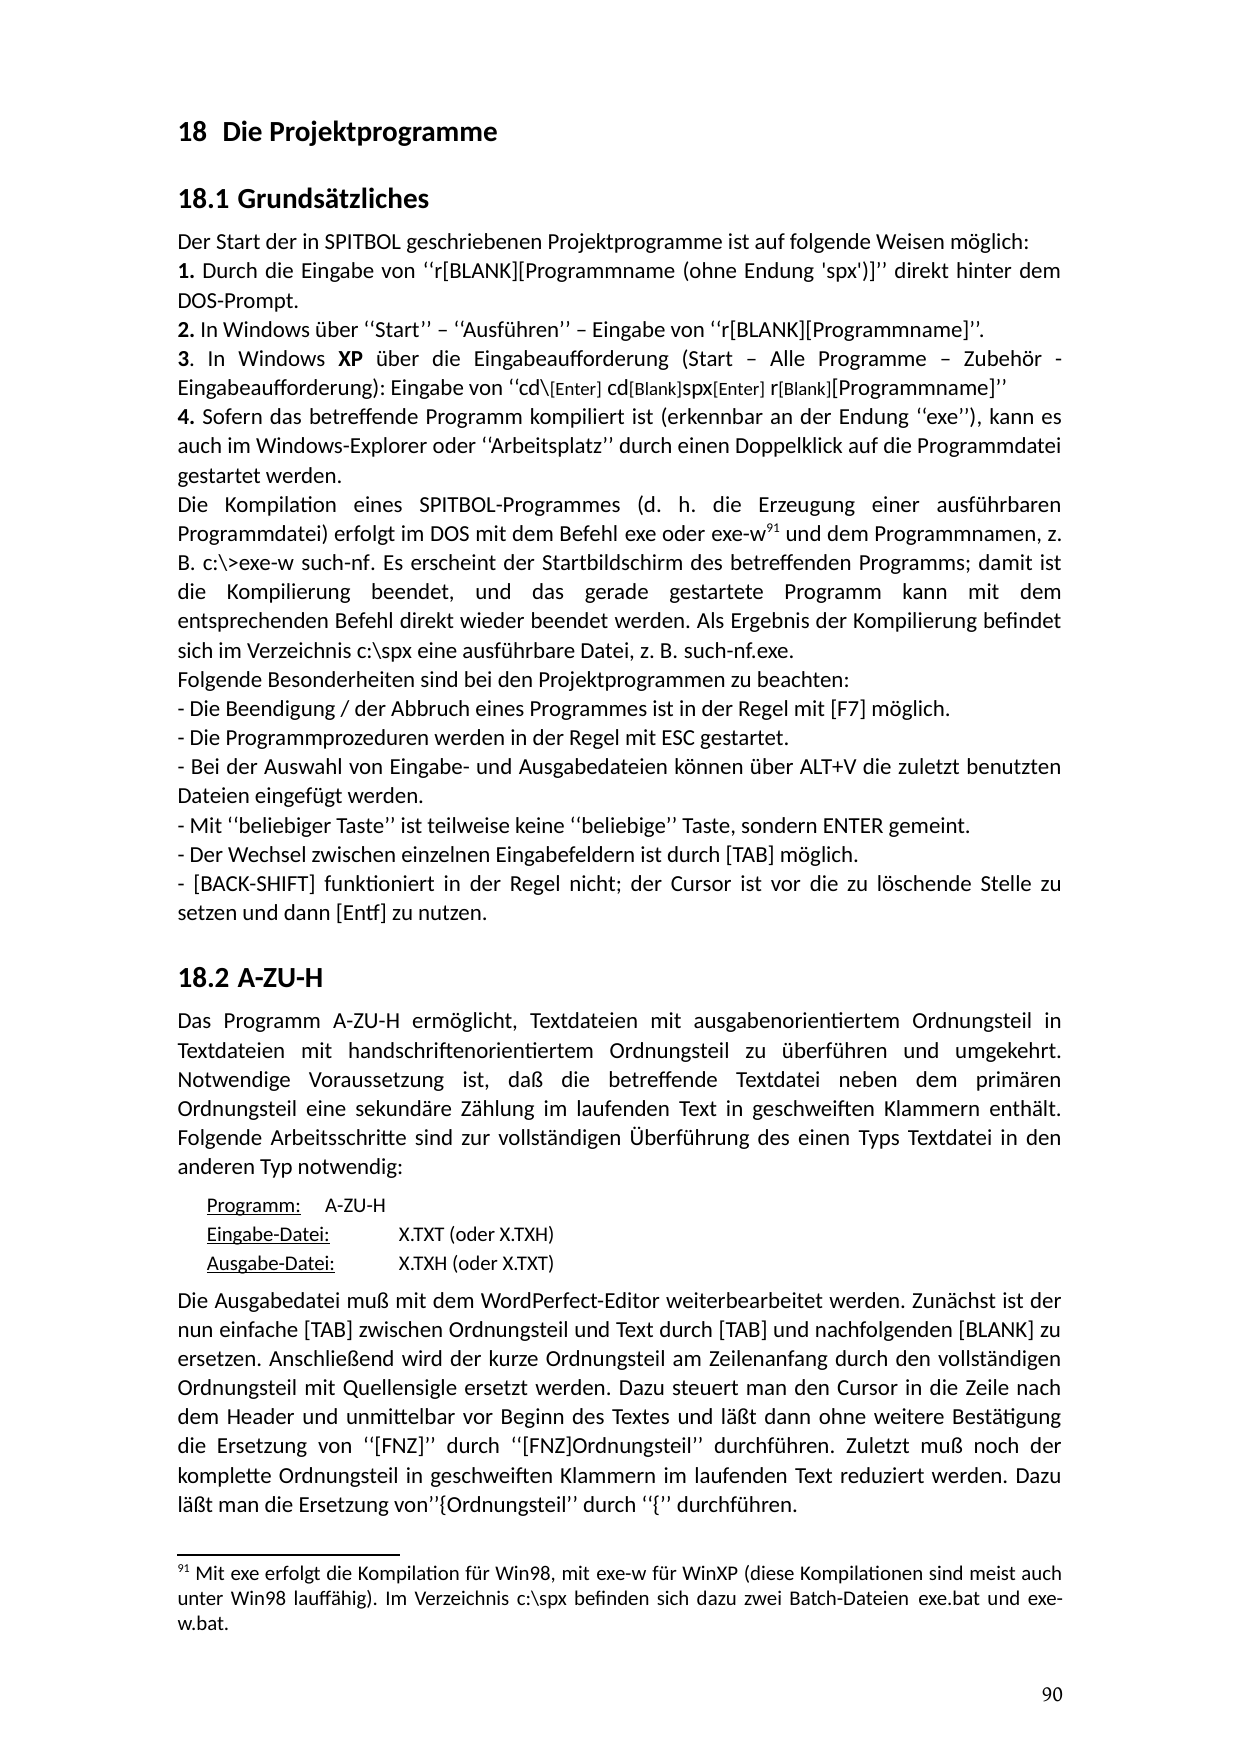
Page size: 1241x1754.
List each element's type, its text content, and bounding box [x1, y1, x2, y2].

text - Die Beendigung / der Abbruch eines Programmes ist in der Regel mit [F7] möglich. [177, 693, 1063, 722]
text - Die Programmprozeduren werden in der Regel mit ESC gestartet. [177, 722, 1063, 751]
text Programm: A-ZU-H [207, 1189, 1063, 1218]
text Ausgabe-Datei: X.TXH (oder X.TXT) [207, 1247, 1063, 1276]
subtitle Die Projektprogramme [177, 118, 1063, 147]
text - [BACK-SHIFT] funktioniert in der Regel nicht; der Cursor ist vor die zu löschende Stelle zu setzen und dann [Entf] zu nutzen. [177, 868, 1063, 926]
text - Mit ‘‘beliebiger Taste’’ ist teilweise keine ‘‘beliebige’’ Taste, sondern ENTER gemeint. [177, 810, 1063, 839]
text Mit exe erfolgt die Kompilation für Win98, mit exe-w für WinXP (diese Kompilationen sind meist auch unter Win98 lauffähig). Im Verzeichnis c:\spx befinden sich dazu zwei Batch-Dateien exe.bat und exe-w.bat. [177, 1561, 1063, 1636]
text Die Kompilation eines SPITBOL-Programmes (d. h. die Erzeugung einer ausführbaren Programmdatei) erfolgt im DOS mit dem Befehl exe oder exe-w und dem Programmnamen, z. B. c:\>exe-w such-nf. Es erscheint der Startbildschirm des betreffenden Programms; damit ist die Kompilierung beendet, und das gerade gestartete Programm kann mit dem entsprechenden Befehl direkt wieder beendet werden. Als Ergebnis der Kompilierung befindet sich im Verzeichnis c:\spx eine ausführbare Datei, z. B. such-nf.exe. [177, 489, 1063, 664]
text Der Start der in SPITBOL geschriebenen Projektprogramme ist auf folgende Weisen möglich: [177, 226, 1063, 256]
text Folgende Besonderheiten sind bei den Projektprogrammen zu beachten: [177, 664, 1063, 693]
text Die Ausgabedatei muß mit dem WordPerfect-Editor weiterbearbeitet werden. Zunächst ist der nun einfache [TAB] zwischen Ordnungsteil und Text durch [TAB] und nachfolgenden [BLANK] zu ersetzen. Anschließend wird der kurze Ordnungsteil am Zeilenanfang durch den vollständigen Ordnungsteil mit Quellensigle ersetzt werden. Dazu steuert man den Cursor in die Zeile nach dem Header und unmittelbar vor Beginn des Textes und läßt dann ohne weitere Bestätigung die Ersetzung von ‘‘[FNZ]’’ durch ‘‘[FNZ]Ordnungsteil’’ durchführen. Zuletzt muß noch der komplette Ordnungsteil in geschweiften Klammern im laufenden Text reduziert werden. Dazu läßt man die Ersetzung von’’{Ordnungsteil’’ durch ‘‘{’’ durchführen. [177, 1285, 1063, 1518]
text 3. In Windows XP über die Eingabeaufforderung (Start – Alle Programme – Zubehör - Eingabeaufforderung): Eingabe von ‘‘cd\[Enter] cd[Blank]spx[Enter] r[Blank][Programmname]’’ [177, 343, 1063, 401]
text - Der Wechsel zwischen einzelnen Eingabefeldern ist durch [TAB] möglich. [177, 839, 1063, 868]
text 2. In Windows über ‘‘Start’’ – ‘‘Ausführen’’ – Eingabe von ‘‘r[BLANK][Programmname]’’. [177, 314, 1063, 343]
text Das Programm A-ZU-H ermöglicht, Textdateien mit ausgabenorientiertem Ordnungsteil in Textdateien mit handschriftenorientiertem Ordnungsteil zu überführen und umgekehrt. Notwendige Voraussetzung ist, daß die betreffende Textdatei neben dem primären Ordnungsteil eine sekundäre Zählung im laufenden Text in geschweiften Klammern enthält. Folgende Arbeitsschritte sind zur vollständigen Überführung des einen Typs Textdatei in den anderen Typ notwendig: [177, 1006, 1063, 1181]
text 4. Sofern das betreffende Programm kompiliert ist (erkennbar an der Endung ‘‘exe’’), kann es auch im Windows-Explorer oder ‘‘Arbeitsplatz’’ durch einen Doppelklick auf die Programmdatei gestartet werden. [177, 401, 1063, 489]
text - Bei der Auswahl von Eingabe- und Ausgabedateien können über ALT+V die zuletzt benutzten Dateien eingefügt werden. [177, 751, 1063, 810]
text Eingabe-Datei: X.TXT (oder X.TXH) [207, 1218, 1063, 1247]
text 1. Durch die Eingabe von ‘‘r[BLANK][Programmname (ohne Endung 'spx')]’’ direkt hinter dem DOS-Prompt. [177, 256, 1063, 314]
subtitle Grundsätzliches [177, 185, 1063, 214]
subtitle A-ZU-H [177, 964, 1063, 993]
